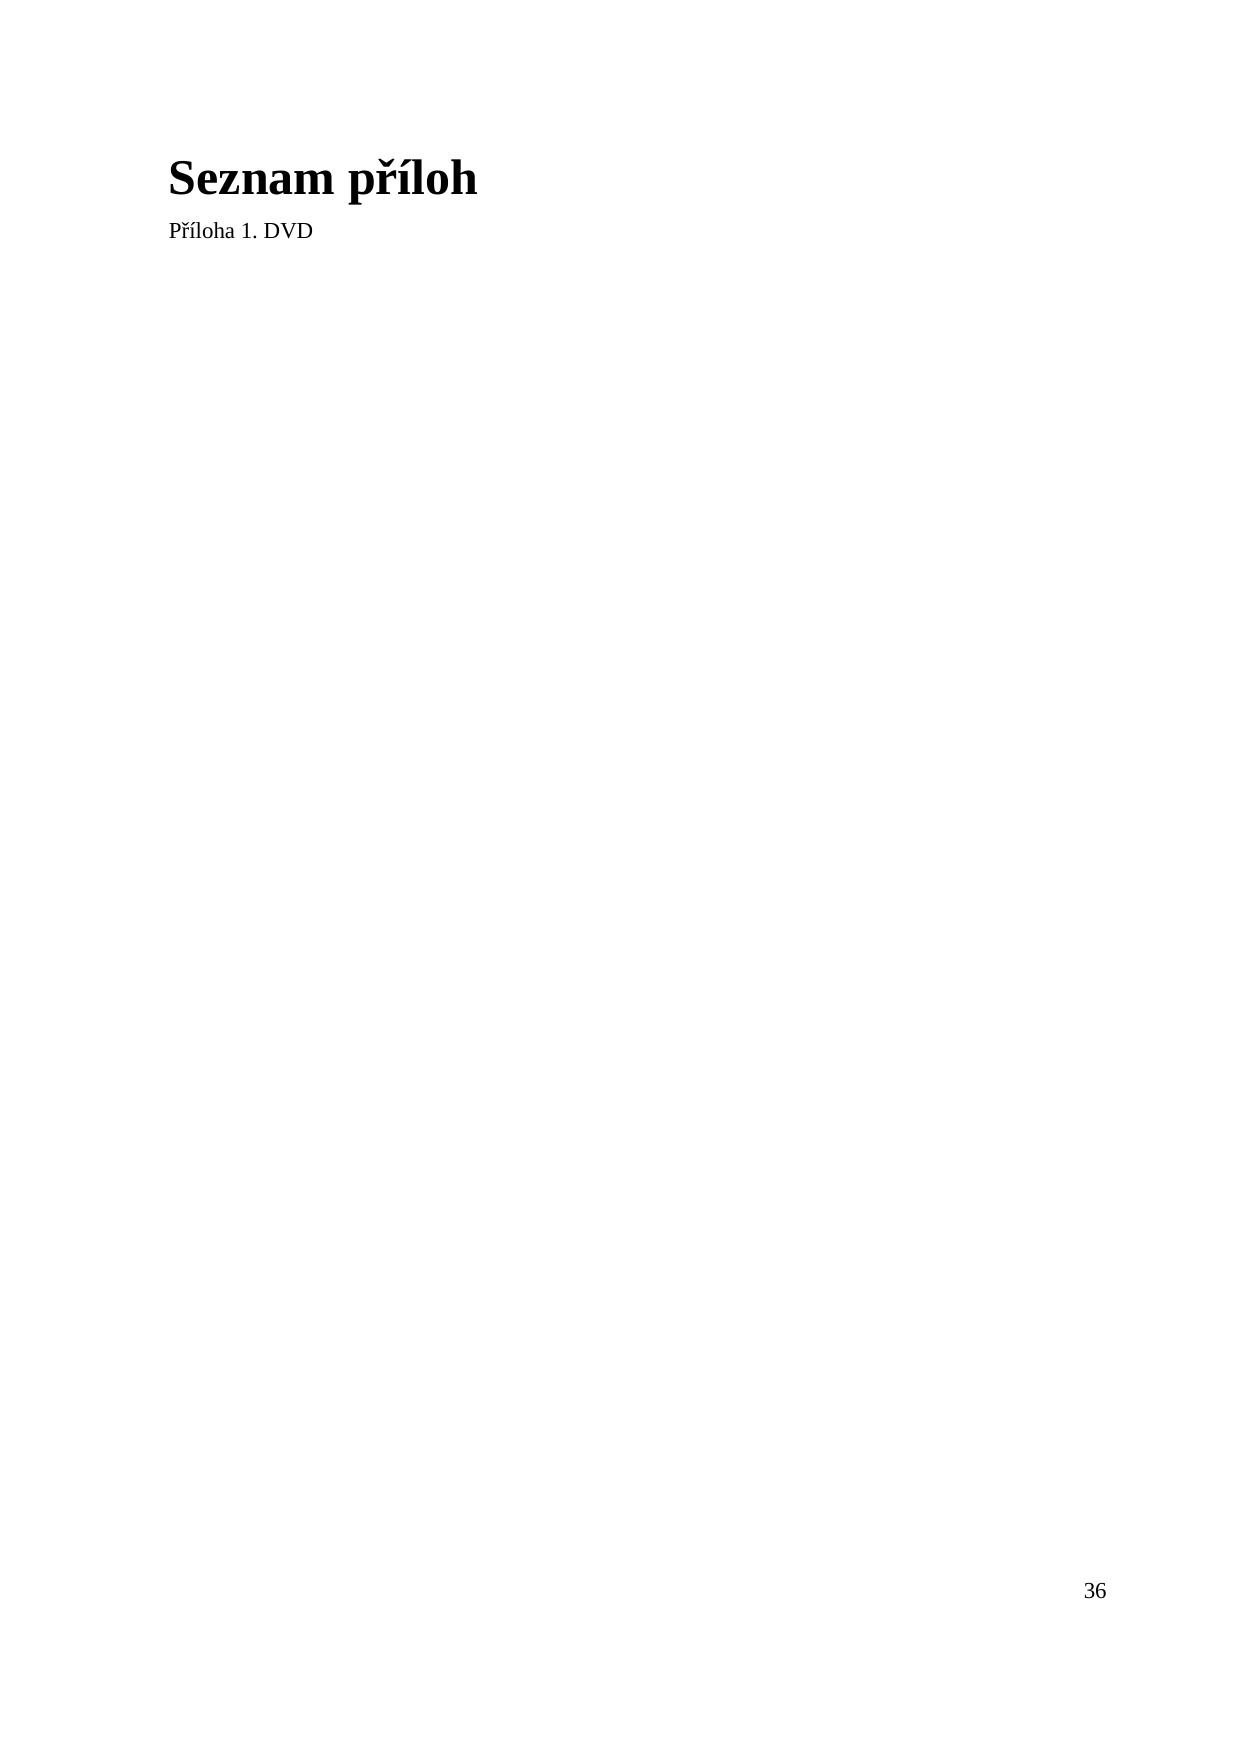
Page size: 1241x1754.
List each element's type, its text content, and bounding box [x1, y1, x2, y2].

text Příloha 1. DVD [169, 218, 1106, 244]
text Seznam příloh [169, 148, 1106, 205]
